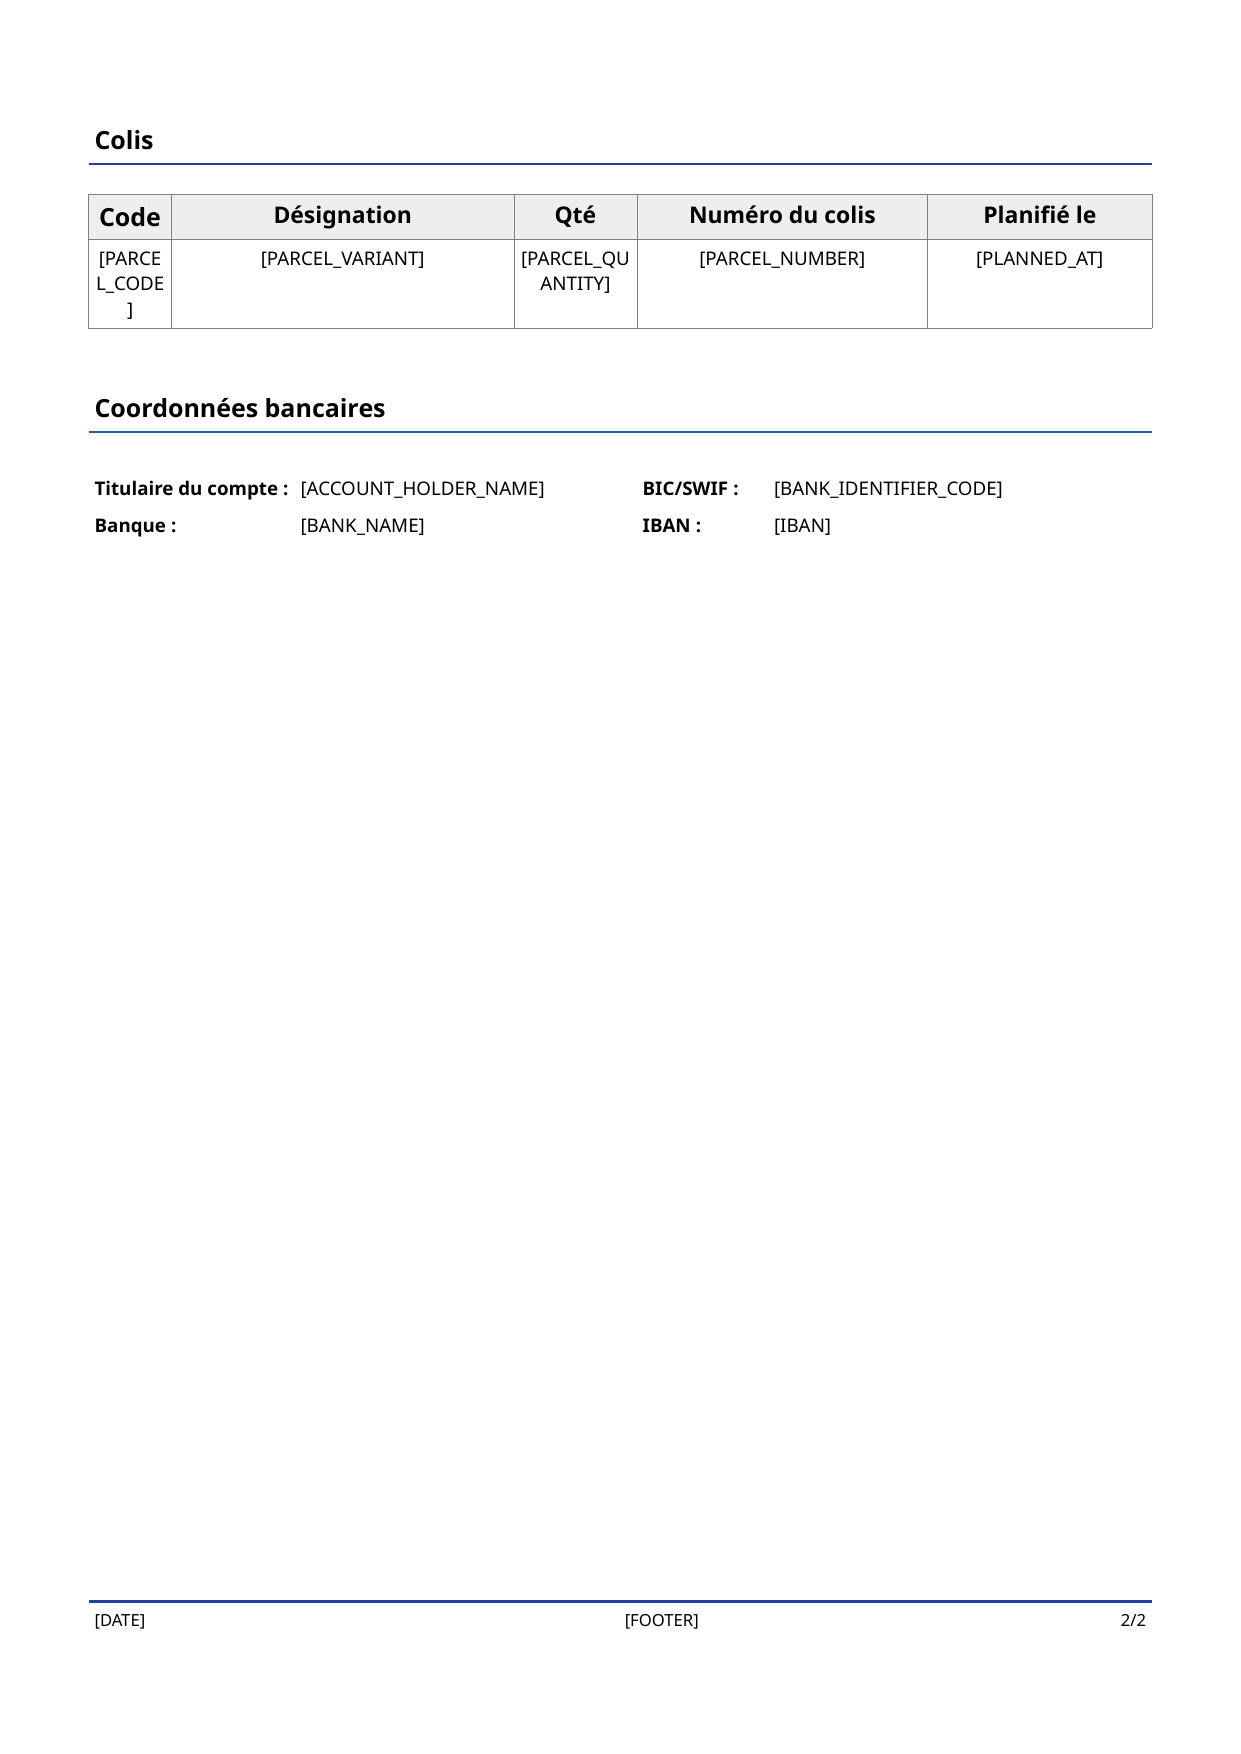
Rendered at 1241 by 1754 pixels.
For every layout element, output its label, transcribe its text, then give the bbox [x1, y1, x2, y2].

table_cell [IBAN] [768, 507, 1152, 543]
table_cell IBAN : [637, 507, 768, 543]
table_cell [BANK_NAME] [295, 507, 637, 543]
table_cell Banque : [89, 507, 295, 543]
table_cell BIC/SWIF : [637, 470, 768, 507]
table_cell [PARCEL_VARIANT] [172, 240, 514, 327]
table_header Code [89, 195, 171, 239]
table_header Coordonnées bancaires [89, 385, 1152, 431]
table_cell [89, 433, 1152, 469]
table_header Qté [515, 195, 637, 239]
table_cell Titulaire du compte : [89, 470, 295, 507]
table_header Désignation [172, 195, 514, 239]
table_header Numéro du colis [638, 195, 927, 239]
table_header Planifié le [928, 195, 1152, 239]
table_header Colis [89, 117, 1152, 163]
table_cell [BANK_IDENTIFIER_CODE] [768, 470, 1152, 507]
table_cell [PARCEL_NUMBER] [638, 240, 927, 327]
table_cell [PARCEL_QUANTITY] [515, 240, 637, 327]
table_cell [PLANNED_AT] [928, 240, 1152, 327]
table_cell [ACCOUNT_HOLDER_NAME] [295, 470, 637, 507]
table_cell [PARCEL_CODE] [89, 240, 171, 327]
